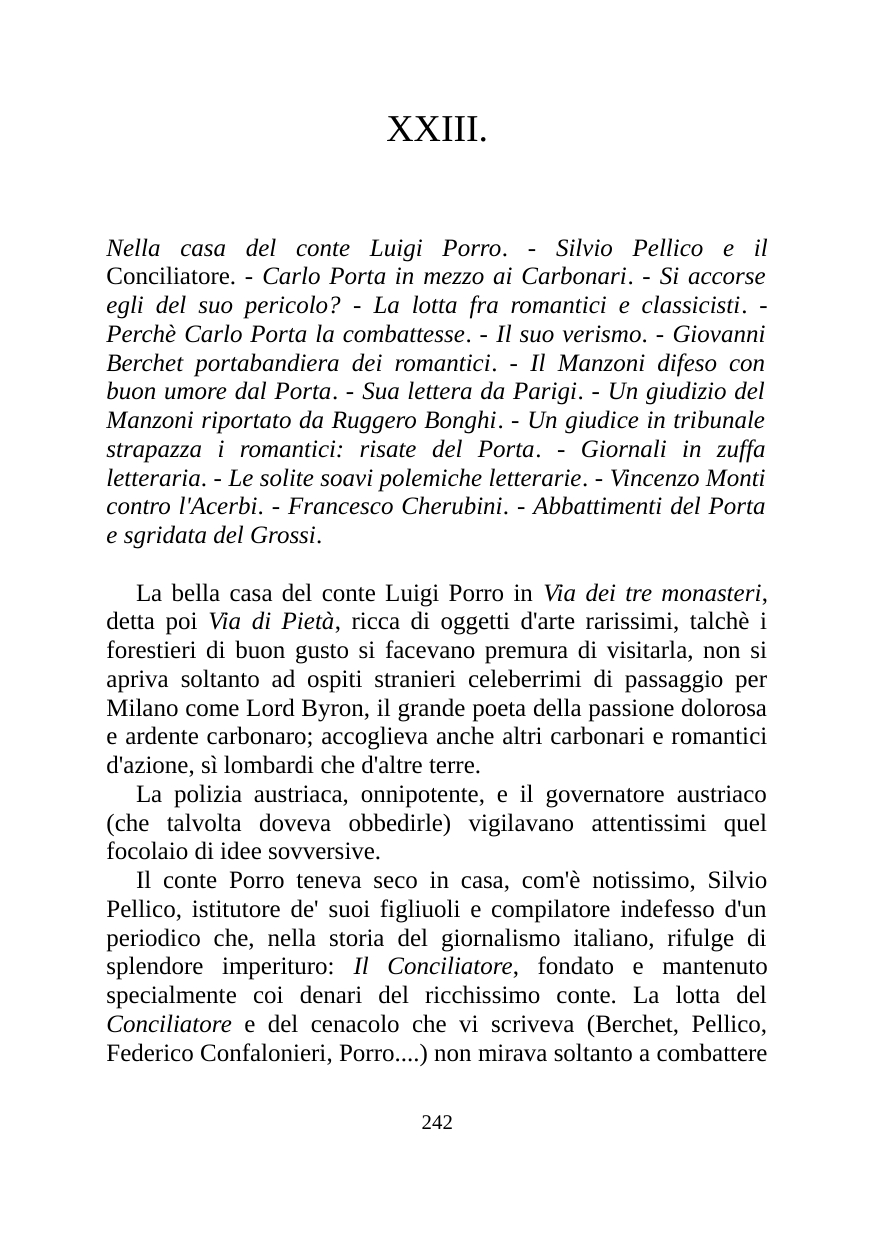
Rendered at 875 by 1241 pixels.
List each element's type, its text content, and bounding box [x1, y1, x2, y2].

text Il conte Porro teneva seco in casa, com'è notissimo, Silvio Pellico, istitutore de' suoi figliuoli e compilatore indefesso d'un periodico che, nella storia del giornalismo italiano, rifulge di splendore imperituro: Il Conciliatore, fondato e mantenuto specialmente coi denari del ricchissimo conte. La lotta del Conciliatore e del cenacolo che vi scriveva (Berchet, Pellico, Federico Confalonieri, Porro....) non mirava soltanto a combattere [106, 865, 768, 1066]
text Nella casa del conte Luigi Porro. - Silvio Pellico e il Conciliatore. - Carlo Porta in mezzo ai Carbonari. - Si accorse egli del suo pericolo? - La lotta fra romantici e classicisti. - Perchè Carlo Porta la combattesse. - Il suo verismo. - Giovanni Berchet portabandiera dei romantici. - Il Manzoni difeso con buon umore dal Porta. - Sua lettera da Parigi. - Un giudizio del Manzoni riportato da Ruggero Bonghi. - Un giudice in tribunale strapazza i romantici: risate del Porta. - Giornali in zuffa letteraria. - Le solite soavi polemiche letterarie. - Vincenzo Monti contro l'Acerbi. - Francesco Cherubini. - Abbattimenti del Porta e sgridata del Grossi. [106, 233, 768, 549]
subtitle XXIII. [106, 106, 768, 150]
text La bella casa del conte Luigi Porro in Via dei tre monasteri, detta poi Via di Pietà, ricca di oggetti d'arte rarissimi, talchè i forestieri di buon gusto si facevano premura di visitarla, non si apriva soltanto ad ospiti stranieri celeberrimi di passaggio per Milano come Lord Byron, il grande poeta della passione dolorosa e ardente carbonaro; accoglieva anche altri carbonari e romantici d'azione, sì lombardi che d'altre terre. [106, 578, 768, 779]
text La polizia austriaca, onnipotente, e il governatore austriaco (che talvolta doveva obbedirle) vigilavano attentissimi quel focolaio di idee sovversive. [106, 779, 768, 865]
